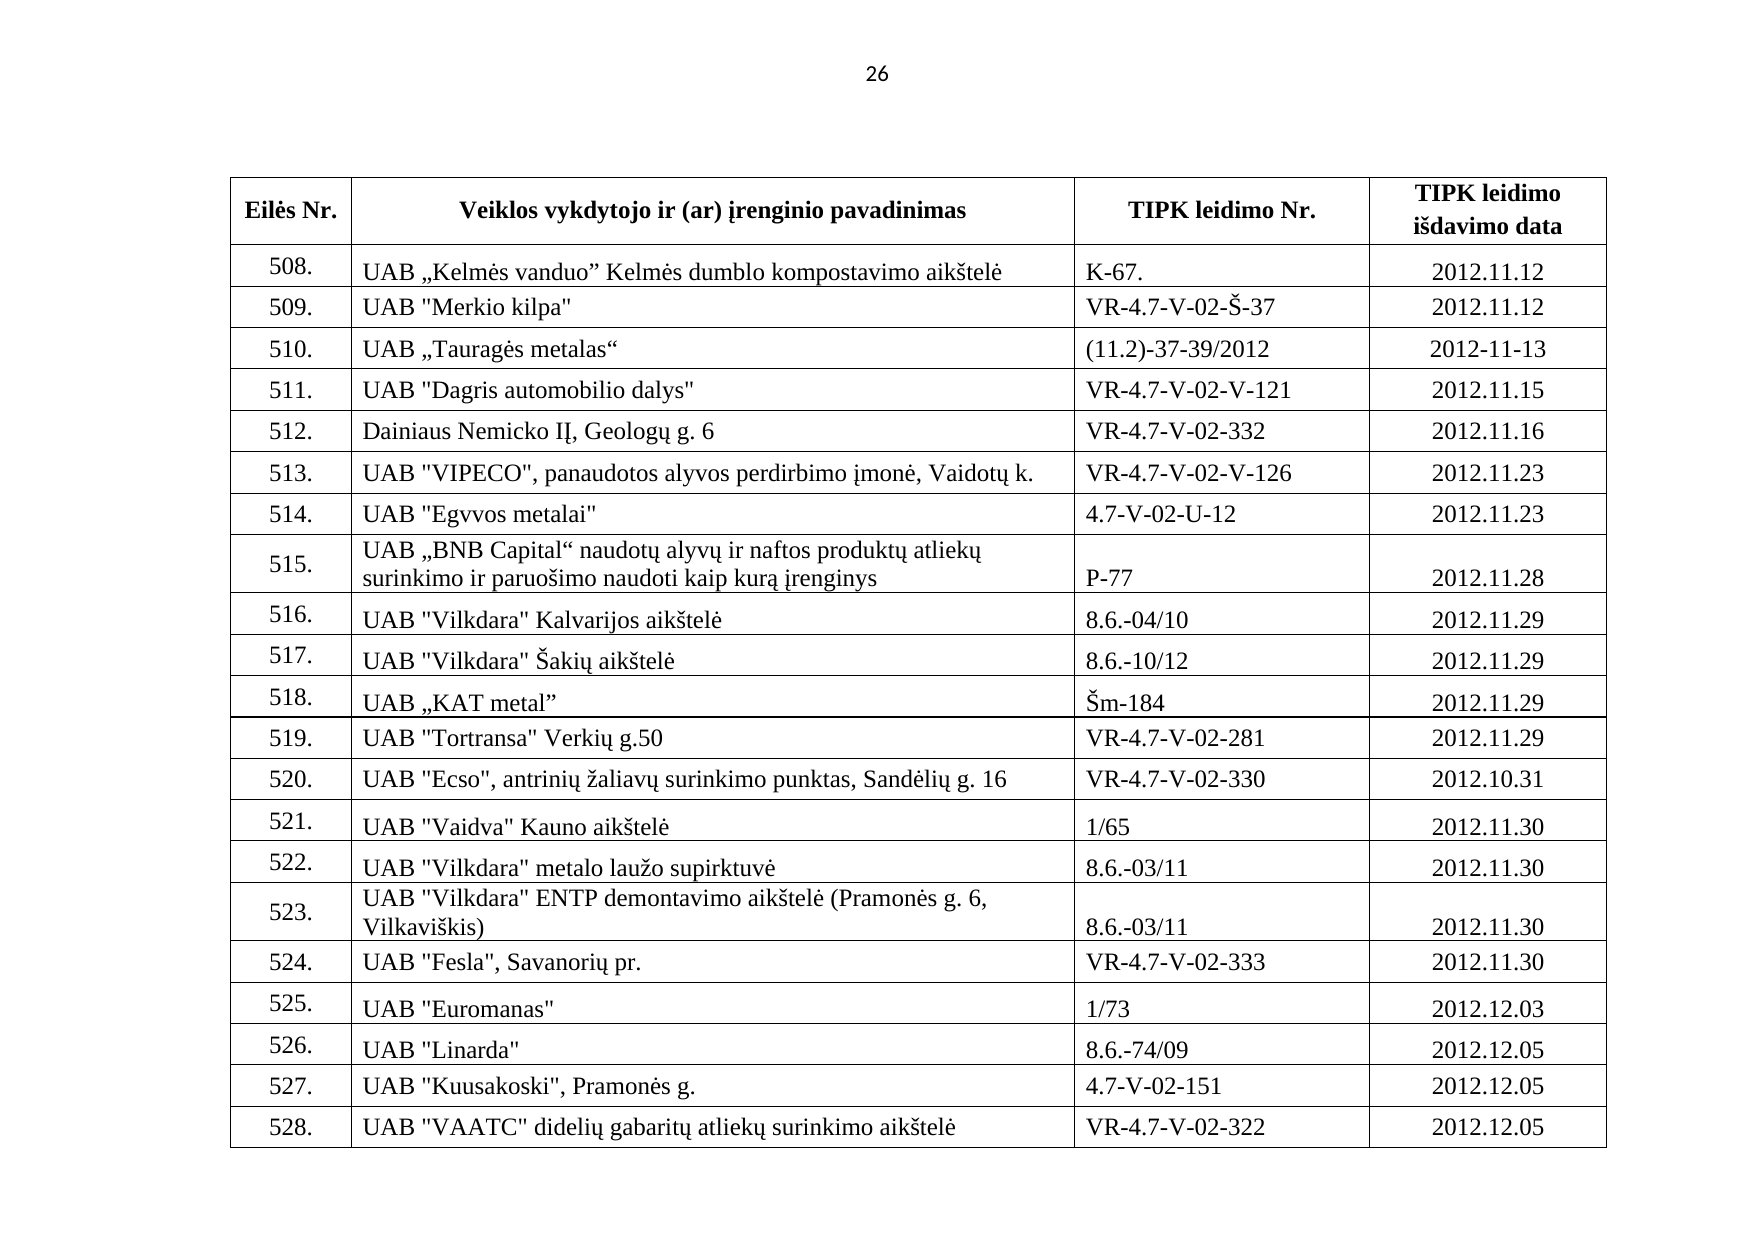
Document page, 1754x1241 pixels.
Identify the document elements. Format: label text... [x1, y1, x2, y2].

table_cell UAB "Euromanas" [352, 983, 1074, 1023]
table_cell 512. [231, 411, 351, 451]
table_cell VR-4.7-V-02-V-126 [1075, 452, 1369, 492]
table_cell UAB "Vilkdara" metalo laužo supirktuvė [352, 841, 1074, 882]
table_cell 2012.10.31 [1370, 759, 1606, 799]
table_cell UAB "VIPECO", panaudotos alyvos perdirbimo įmonė, Vaidotų k. [352, 452, 1074, 492]
table_cell VR-4.7-V-02-333 [1075, 941, 1369, 982]
table_cell 527. [231, 1065, 351, 1106]
table_header Veiklos vykdytojo ir (ar) įrenginio pavadinimas [352, 178, 1074, 244]
table_cell 528. [231, 1107, 351, 1147]
table_cell 2012.12.05 [1370, 1065, 1606, 1106]
table_cell 514. [231, 494, 351, 534]
table_cell 516. [231, 593, 351, 634]
table_cell 2012.11.28 [1370, 535, 1606, 592]
table_cell 8.6.-03/11 [1075, 841, 1369, 882]
table_cell 518. [231, 676, 351, 716]
table_cell UAB "Vaidva" Kauno aikštelė [352, 800, 1074, 840]
table_cell 1/65 [1075, 800, 1369, 840]
table_cell UAB "Fesla", Savanorių pr. [352, 941, 1074, 982]
table_cell UAB "Vilkdara" ENTP demontavimo aikštelė (Pramonės g. 6, Vilkaviškis) [352, 883, 1074, 940]
table_cell 8.6.-03/11 [1075, 883, 1369, 940]
table_cell Dainiaus Nemicko IĮ, Geologų g. 6 [352, 411, 1074, 451]
table_cell UAB "VAATC" didelių gabaritų atliekų surinkimo aikštelė [352, 1107, 1074, 1147]
table_cell 521. [231, 800, 351, 840]
table_cell 2012.11.30 [1370, 941, 1606, 982]
table_cell UAB "Vilkdara" Kalvarijos aikštelė [352, 593, 1074, 634]
table_cell 2012.11.12 [1370, 287, 1606, 327]
table_cell 520. [231, 759, 351, 799]
table_cell 523. [231, 883, 351, 940]
table_cell UAB „BNB Capital“ naudotų alyvų ir naftos produktų atliekų surinkimo ir paruošimo naudoti kaip kurą įrenginys [352, 535, 1074, 592]
table_cell 508. [231, 245, 351, 286]
table_cell VR-4.7-V-02-V-121 [1075, 369, 1369, 410]
table_cell Šm-184 [1075, 676, 1369, 716]
table_cell 2012.11.16 [1370, 411, 1606, 451]
table_cell 2012.11.30 [1370, 883, 1606, 940]
table_cell UAB "Vilkdara" Šakių aikštelė [352, 635, 1074, 675]
table_cell 1/73 [1075, 983, 1369, 1023]
table_cell UAB "Linarda" [352, 1024, 1074, 1064]
table_cell 8.6.-74/09 [1075, 1024, 1369, 1064]
table_cell 2012.12.05 [1370, 1024, 1606, 1064]
table_cell K-67. [1075, 245, 1369, 286]
table_cell 524. [231, 941, 351, 982]
table_cell VR-4.7-V-02-332 [1075, 411, 1369, 451]
table_header TIPK leidimo išdavimo data [1370, 178, 1606, 244]
table_cell 526. [231, 1024, 351, 1064]
table_cell UAB "Tortransa" Verkių g.50 [352, 718, 1074, 758]
table_cell 522. [231, 841, 351, 882]
table_cell 515. [231, 535, 351, 592]
table_cell 2012.11.23 [1370, 452, 1606, 492]
table_cell UAB „Tauragės metalas“ [352, 328, 1074, 368]
table_cell UAB "Ecso", antrinių žaliavų surinkimo punktas, Sandėlių g. 16 [352, 759, 1074, 799]
table_cell 510. [231, 328, 351, 368]
table_cell 519. [231, 718, 351, 758]
table_cell 4.7-V-02-U-12 [1075, 494, 1369, 534]
table_header TIPK leidimo Nr. [1075, 178, 1369, 244]
table_cell UAB "Dagris automobilio dalys" [352, 369, 1074, 410]
table_cell VR-4.7-V-02-Š-37 [1075, 287, 1369, 327]
table_cell 2012.11.29 [1370, 635, 1606, 675]
table_cell 2012.12.05 [1370, 1107, 1606, 1147]
table_cell 2012.11.15 [1370, 369, 1606, 410]
table_cell 513. [231, 452, 351, 492]
table_cell 2012.11.29 [1370, 718, 1606, 758]
table_header Eilės Nr. [231, 178, 351, 244]
table_cell 2012.11.29 [1370, 676, 1606, 716]
table_cell 8.6.-04/10 [1075, 593, 1369, 634]
table_cell 517. [231, 635, 351, 675]
table_cell 2012.11.23 [1370, 494, 1606, 534]
table_cell (11.2)-37-39/2012 [1075, 328, 1369, 368]
table_cell 2012.11.29 [1370, 593, 1606, 634]
table_cell UAB „KAT metal” [352, 676, 1074, 716]
table_cell 4.7-V-02-151 [1075, 1065, 1369, 1106]
table_cell P-77 [1075, 535, 1369, 592]
table_cell VR-4.7-V-02-322 [1075, 1107, 1369, 1147]
table_cell 2012.11.12 [1370, 245, 1606, 286]
table_cell 2012.11.30 [1370, 841, 1606, 882]
table_cell 511. [231, 369, 351, 410]
table_cell UAB "Kuusakoski", Pramonės g. [352, 1065, 1074, 1106]
table_cell 2012.12.03 [1370, 983, 1606, 1023]
table_cell 8.6.-10/12 [1075, 635, 1369, 675]
table_cell UAB "Egvvos metalai" [352, 494, 1074, 534]
table_cell UAB „Kelmės vanduo” Kelmės dumblo kompostavimo aikštelė [352, 245, 1074, 286]
table_cell UAB "Merkio kilpa" [352, 287, 1074, 327]
table_cell 525. [231, 983, 351, 1023]
table_cell 2012.11.30 [1370, 800, 1606, 840]
table_cell VR-4.7-V-02-330 [1075, 759, 1369, 799]
table_cell 509. [231, 287, 351, 327]
table_cell 2012-11-13 [1370, 328, 1606, 368]
table_cell VR-4.7-V-02-281 [1075, 718, 1369, 758]
